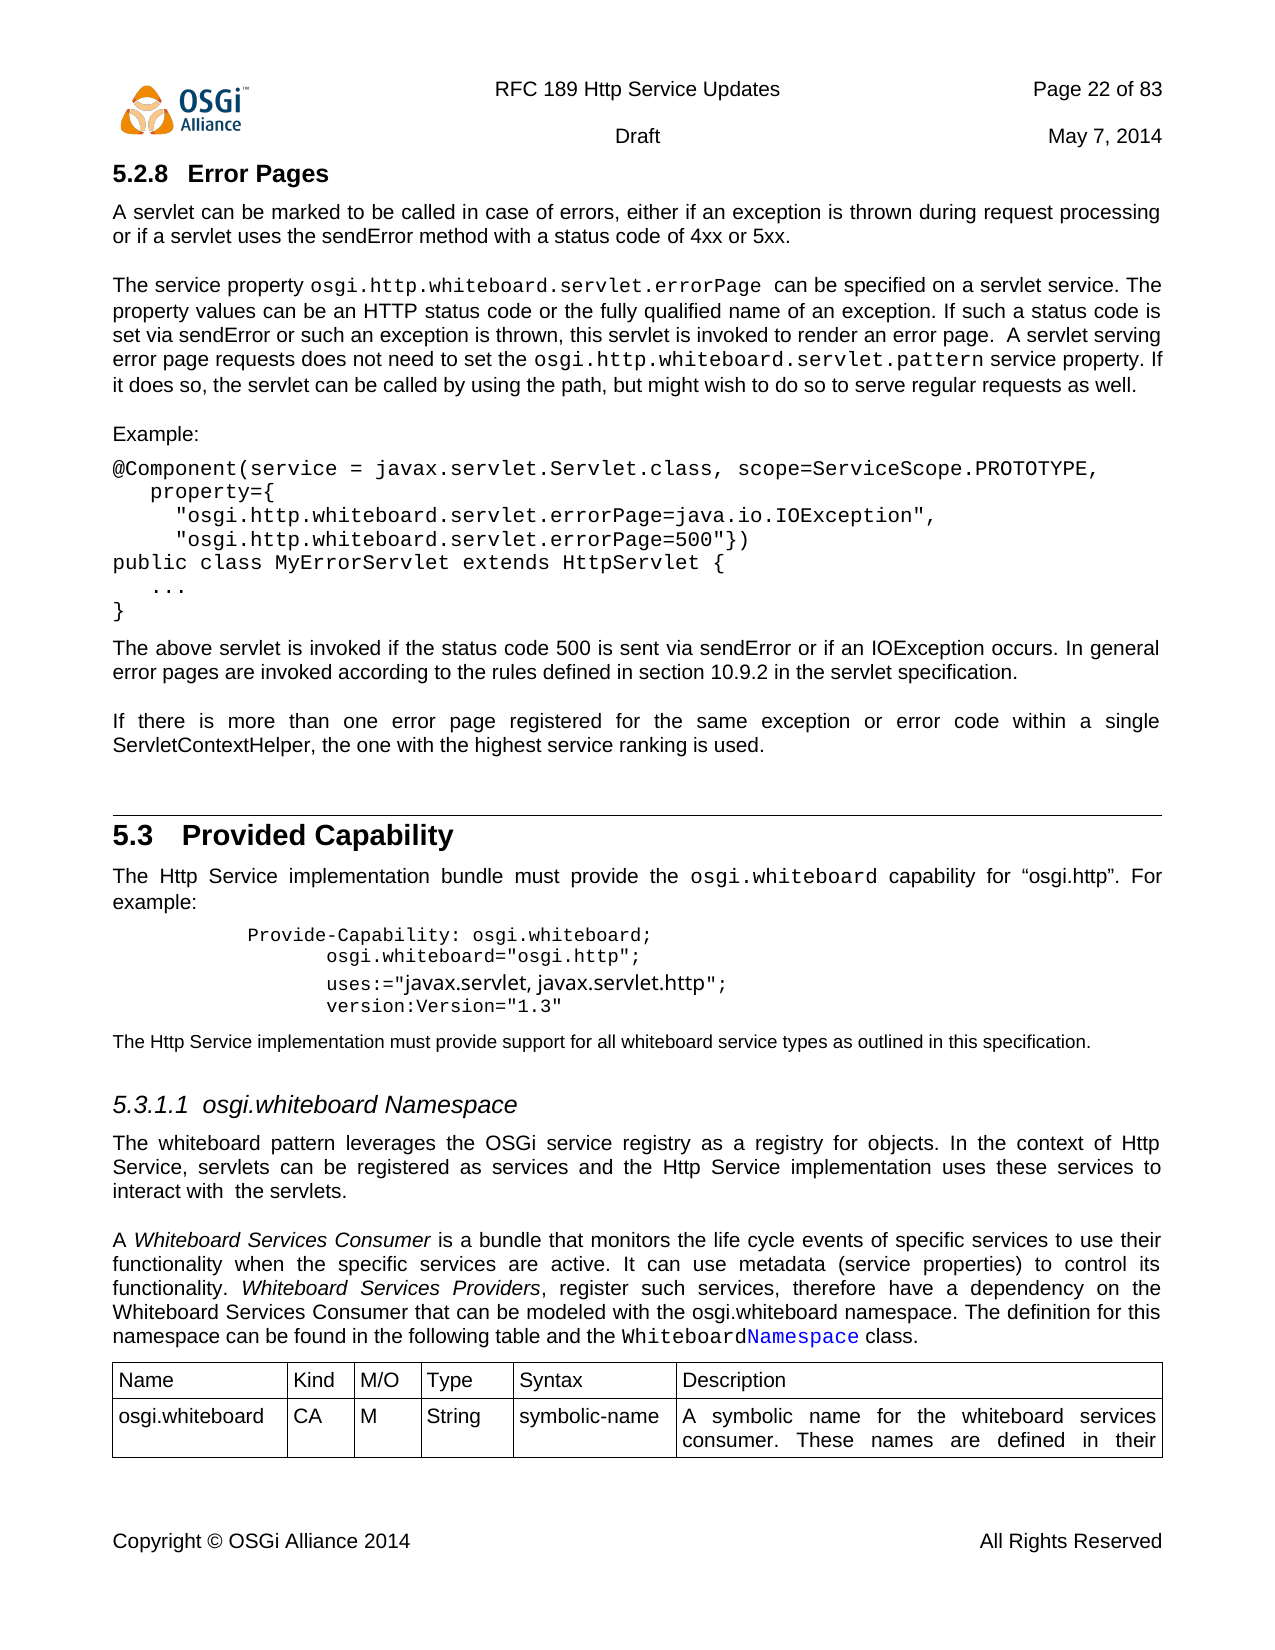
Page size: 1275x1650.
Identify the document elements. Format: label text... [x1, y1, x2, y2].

text osgi.whiteboard="osgi.http"; [247, 947, 1162, 968]
table_header Type [422, 1363, 513, 1398]
text The above servlet is invoked if the status code 500 is sent via sendError or if an IOException occurs. In general error pages are invoked according to the rules defined in section 10.9.2 in the servlet specification. [112, 636, 1162, 684]
table_cell osgi.whiteboard [113, 1399, 287, 1457]
text The Http Service implementation must provide support for all whiteboard service types as outlined in this specification. [112, 1031, 1162, 1052]
table_cell A symbolic name for the whiteboard services consumer. These names are defined in their [677, 1399, 1162, 1457]
text ... [112, 576, 1162, 600]
table_cell CA [288, 1399, 354, 1457]
text The whiteboard pattern leverages the OSGi service registry as a registry for objects. In the context of Http Service, servlets can be registered as services and the Http Service implementation uses these services to interact with the servlets. [112, 1131, 1162, 1203]
subtitle Provided Capability [112, 816, 1162, 851]
text @Component(service = javax.servlet.Servlet.class, scope=ServiceScope.PROTOTYPE, [112, 458, 1162, 481]
table_header M/O [355, 1363, 421, 1398]
table_header Description [677, 1363, 1162, 1398]
text uses:="javax.servlet, javax.servlet.http"; [247, 968, 1162, 997]
picture [113, 78, 257, 142]
text } [112, 600, 1162, 623]
text property={ [112, 481, 1162, 505]
text version:Version="1.3" [247, 997, 1162, 1018]
subtitle Error Pages [112, 159, 1162, 188]
text A Whiteboard Services Consumer is a bundle that monitors the life cycle events of specific services to use their functionality when the specific services are active. It can use metadata (service properties) to control its functionality. Whiteboard Services Providers, register such services, therefore have a dependency on the Whiteboard Services Consumer that can be modeled with the osgi.whiteboard namespace. The definition for this namespace can be found in the following table and the WhiteboardNamespace class. [112, 1228, 1162, 1349]
subtitle osgi.whiteboard Namespace [112, 1090, 1162, 1118]
table_header Syntax [514, 1363, 676, 1398]
text Example: [112, 421, 1162, 445]
text Provide-Capability: osgi.whiteboard; [247, 926, 1162, 947]
table_header Name [113, 1363, 287, 1398]
table_header Kind [288, 1363, 354, 1398]
text "osgi.http.whiteboard.servlet.errorPage=500"}) [112, 529, 1162, 552]
table_cell String [422, 1399, 513, 1457]
table_cell M [355, 1399, 421, 1457]
text The Http Service implementation bundle must provide the osgi.whiteboard capability for “osgi.http”. For example: [112, 864, 1162, 913]
text The service property osgi.http.whiteboard.servlet.errorPage can be specified on a servlet service. The property values can be an HTTP status code or the fully qualified name of an exception. If such a status code is set via sendError or such an exception is thrown, this servlet is invoked to render an error page. A servlet serving error page requests does not need to set the osgi.http.whiteboard.servlet.pattern service property. If it does so, the servlet can be called by using the path, but might wish to do so to serve regular requests as well. [112, 273, 1162, 396]
text If there is more than one error page registered for the same exception or error code within a single ServletContextHelper, the one with the highest service ranking is used. [112, 709, 1162, 757]
table_cell symbolic-name [514, 1399, 676, 1457]
text public class MyErrorServlet extends HttpServlet { [112, 552, 1162, 576]
text A servlet can be marked to be called in case of errors, either if an exception is thrown during request processing or if a servlet uses the sendError method with a status code of 4xx or 5xx. [112, 200, 1162, 248]
text "osgi.http.whiteboard.servlet.errorPage=java.io.IOException", [112, 505, 1162, 529]
